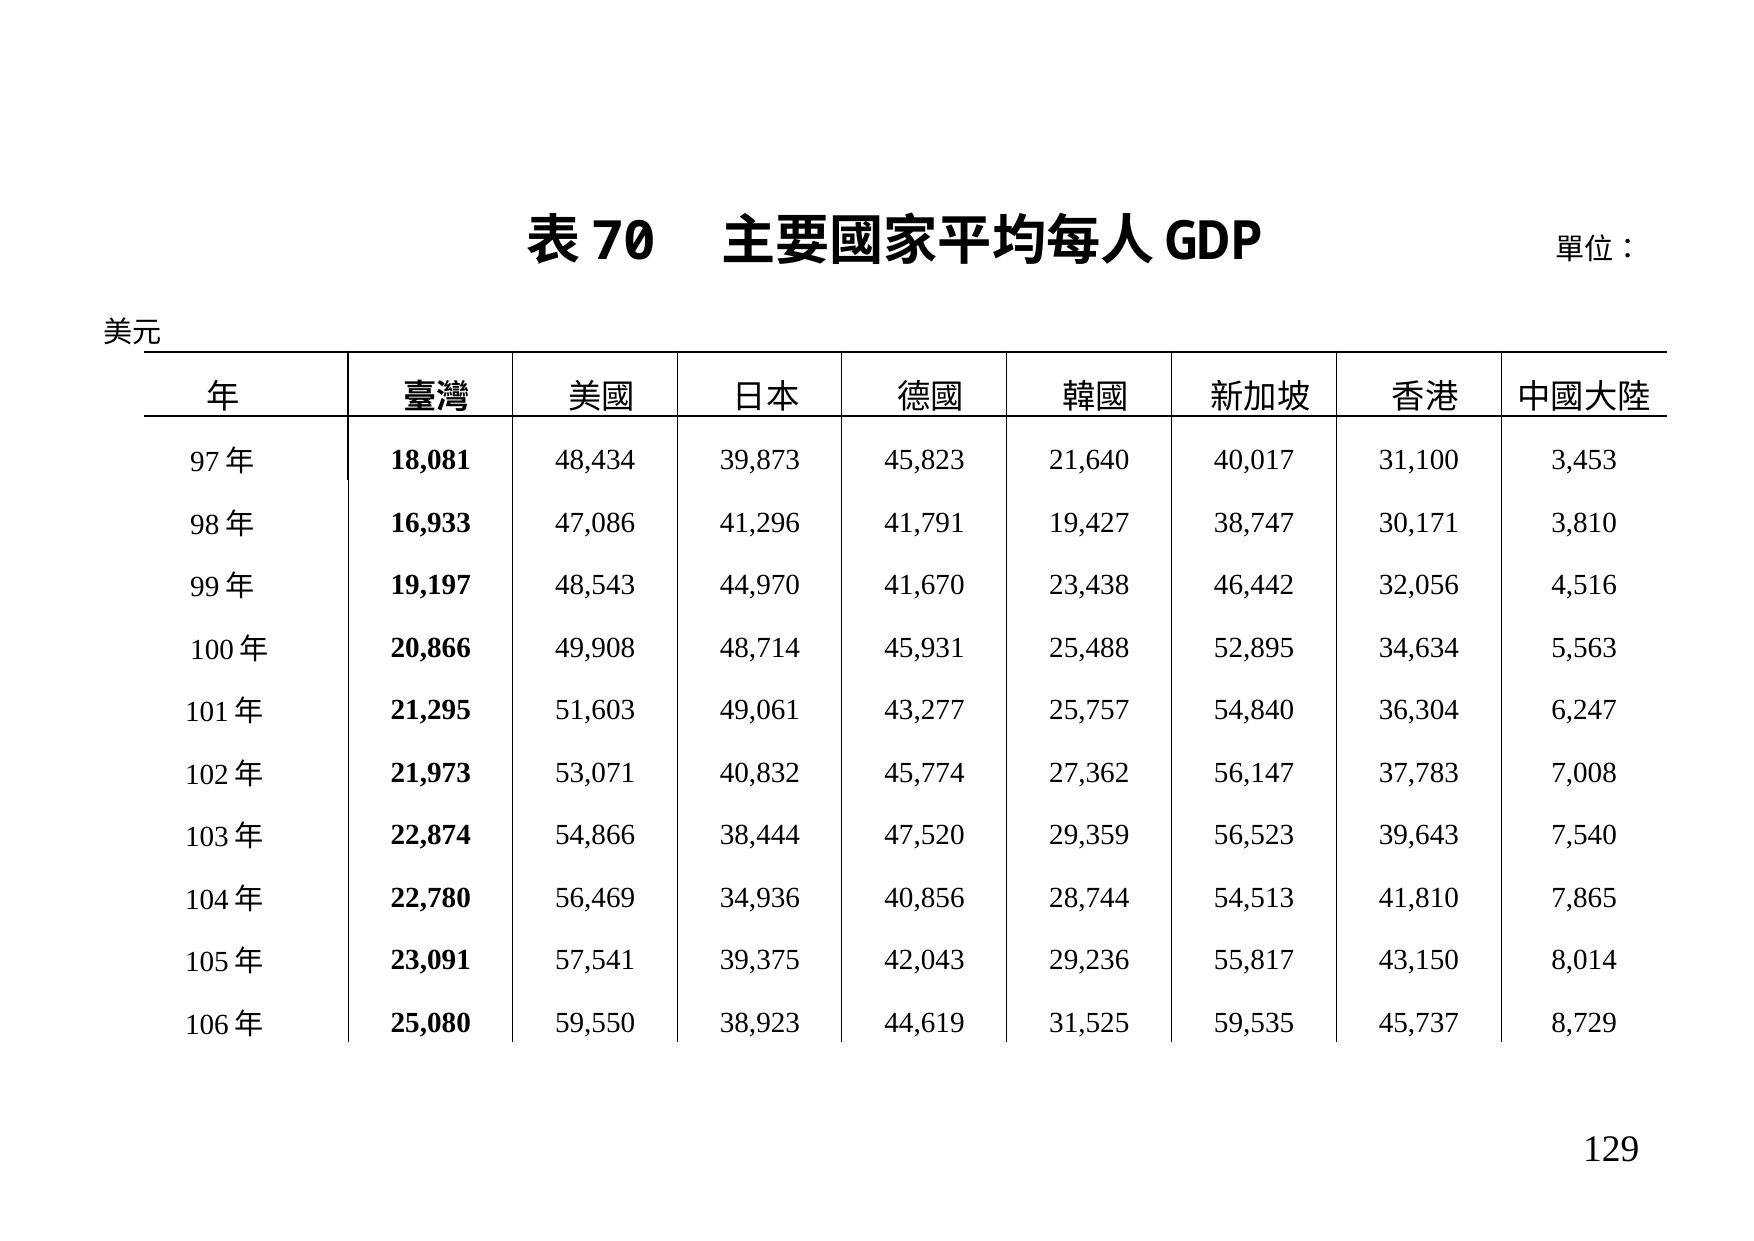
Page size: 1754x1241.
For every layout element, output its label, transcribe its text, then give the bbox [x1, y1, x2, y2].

table_header 美國 [513, 353, 677, 415]
table_cell 25,080 [349, 980, 512, 1042]
table_cell 100年 [144, 605, 348, 667]
table_cell 99年 [144, 542, 348, 605]
table_cell 41,670 [842, 542, 1006, 605]
table_cell 4,516 [1502, 542, 1667, 605]
table_cell 48,434 [513, 417, 677, 480]
table_cell 8,014 [1502, 917, 1667, 980]
table_cell 3,453 [1502, 417, 1667, 480]
table_cell 40,856 [842, 855, 1006, 917]
table_cell 43,277 [842, 667, 1006, 730]
table_cell 42,043 [842, 917, 1006, 980]
table_cell 29,236 [1007, 917, 1171, 980]
table_cell 54,840 [1172, 667, 1336, 730]
table_cell 47,520 [842, 792, 1006, 855]
table_cell 21,640 [1007, 417, 1171, 480]
table_header 香港 [1337, 353, 1501, 415]
table_cell 27,362 [1007, 730, 1171, 792]
table_cell 98年 [144, 480, 348, 542]
table_cell 7,008 [1502, 730, 1667, 792]
table_cell 16,933 [349, 480, 512, 542]
table_cell 102年 [144, 730, 348, 792]
table_cell 43,150 [1337, 917, 1501, 980]
table_cell 105年 [144, 917, 348, 980]
table_cell 40,832 [678, 730, 841, 792]
table_cell 45,823 [842, 417, 1006, 480]
table_cell 57,541 [513, 917, 677, 980]
table_cell 22,874 [349, 792, 512, 855]
table_cell 25,757 [1007, 667, 1171, 730]
table_cell 32,056 [1337, 542, 1501, 605]
table_cell 48,714 [678, 605, 841, 667]
table_cell 46,442 [1172, 542, 1336, 605]
table_cell 29,359 [1007, 792, 1171, 855]
table_cell 23,438 [1007, 542, 1171, 605]
table_cell 52,895 [1172, 605, 1336, 667]
table_cell 31,100 [1337, 417, 1501, 480]
table_cell 7,865 [1502, 855, 1667, 917]
table_cell 34,936 [678, 855, 841, 917]
table_cell 37,783 [1337, 730, 1501, 792]
table_cell 53,071 [513, 730, 677, 792]
table_cell 39,873 [678, 417, 841, 480]
table_cell 7,540 [1502, 792, 1667, 855]
table_cell 45,737 [1337, 980, 1501, 1042]
table_cell 30,171 [1337, 480, 1501, 542]
table_header 日本 [678, 353, 841, 415]
table_header 年 [144, 353, 347, 415]
table_cell 18,081 [349, 417, 512, 480]
table_cell 39,375 [678, 917, 841, 980]
table_cell 44,970 [678, 542, 841, 605]
table_cell 49,908 [513, 605, 677, 667]
table_cell 106年 [144, 980, 348, 1042]
table_header 臺灣 [349, 353, 512, 415]
table_header 新加坡 [1172, 353, 1336, 415]
table_cell 45,774 [842, 730, 1006, 792]
table_cell 56,523 [1172, 792, 1336, 855]
table_cell 103年 [144, 792, 348, 855]
table_cell 48,543 [513, 542, 677, 605]
table_cell 45,931 [842, 605, 1006, 667]
table_cell 25,488 [1007, 605, 1171, 667]
table_cell 55,817 [1172, 917, 1336, 980]
table_cell 19,197 [349, 542, 512, 605]
table_header 中國大陸 [1502, 353, 1667, 415]
table_cell 51,603 [513, 667, 677, 730]
table_cell 54,866 [513, 792, 677, 855]
table_cell 59,535 [1172, 980, 1336, 1042]
subtitle 表70 主要國家平均每人GDP 單位：美元 [103, 163, 1639, 351]
table_cell 47,086 [513, 480, 677, 542]
table_cell 49,061 [678, 667, 841, 730]
table_header 韓國 [1007, 353, 1171, 415]
table_cell 101年 [144, 667, 348, 730]
table_cell 19,427 [1007, 480, 1171, 542]
table_cell 5,563 [1502, 605, 1667, 667]
table_cell 28,744 [1007, 855, 1171, 917]
table_cell 21,973 [349, 730, 512, 792]
table_cell 39,643 [1337, 792, 1501, 855]
table_cell 41,296 [678, 480, 841, 542]
table_cell 59,550 [513, 980, 677, 1042]
table_cell 38,444 [678, 792, 841, 855]
table_cell 56,147 [1172, 730, 1336, 792]
table_cell 38,747 [1172, 480, 1336, 542]
table_cell 38,923 [678, 980, 841, 1042]
table_cell 31,525 [1007, 980, 1171, 1042]
table_cell 6,247 [1502, 667, 1667, 730]
table_header 德國 [842, 353, 1006, 415]
table_cell 23,091 [349, 917, 512, 980]
table_cell 41,810 [1337, 855, 1501, 917]
table_cell 36,304 [1337, 667, 1501, 730]
table_cell 40,017 [1172, 417, 1336, 480]
table_cell 41,791 [842, 480, 1006, 542]
table_cell 3,810 [1502, 480, 1667, 542]
table_cell 21,295 [349, 667, 512, 730]
table_cell 44,619 [842, 980, 1006, 1042]
table_cell 8,729 [1502, 980, 1667, 1042]
table_cell 54,513 [1172, 855, 1336, 917]
table_cell 97年 [144, 417, 347, 480]
table_cell 20,866 [349, 605, 512, 667]
table_cell 104年 [144, 855, 348, 917]
table_cell 34,634 [1337, 605, 1501, 667]
table_cell 56,469 [513, 855, 677, 917]
table_cell 22,780 [349, 855, 512, 917]
